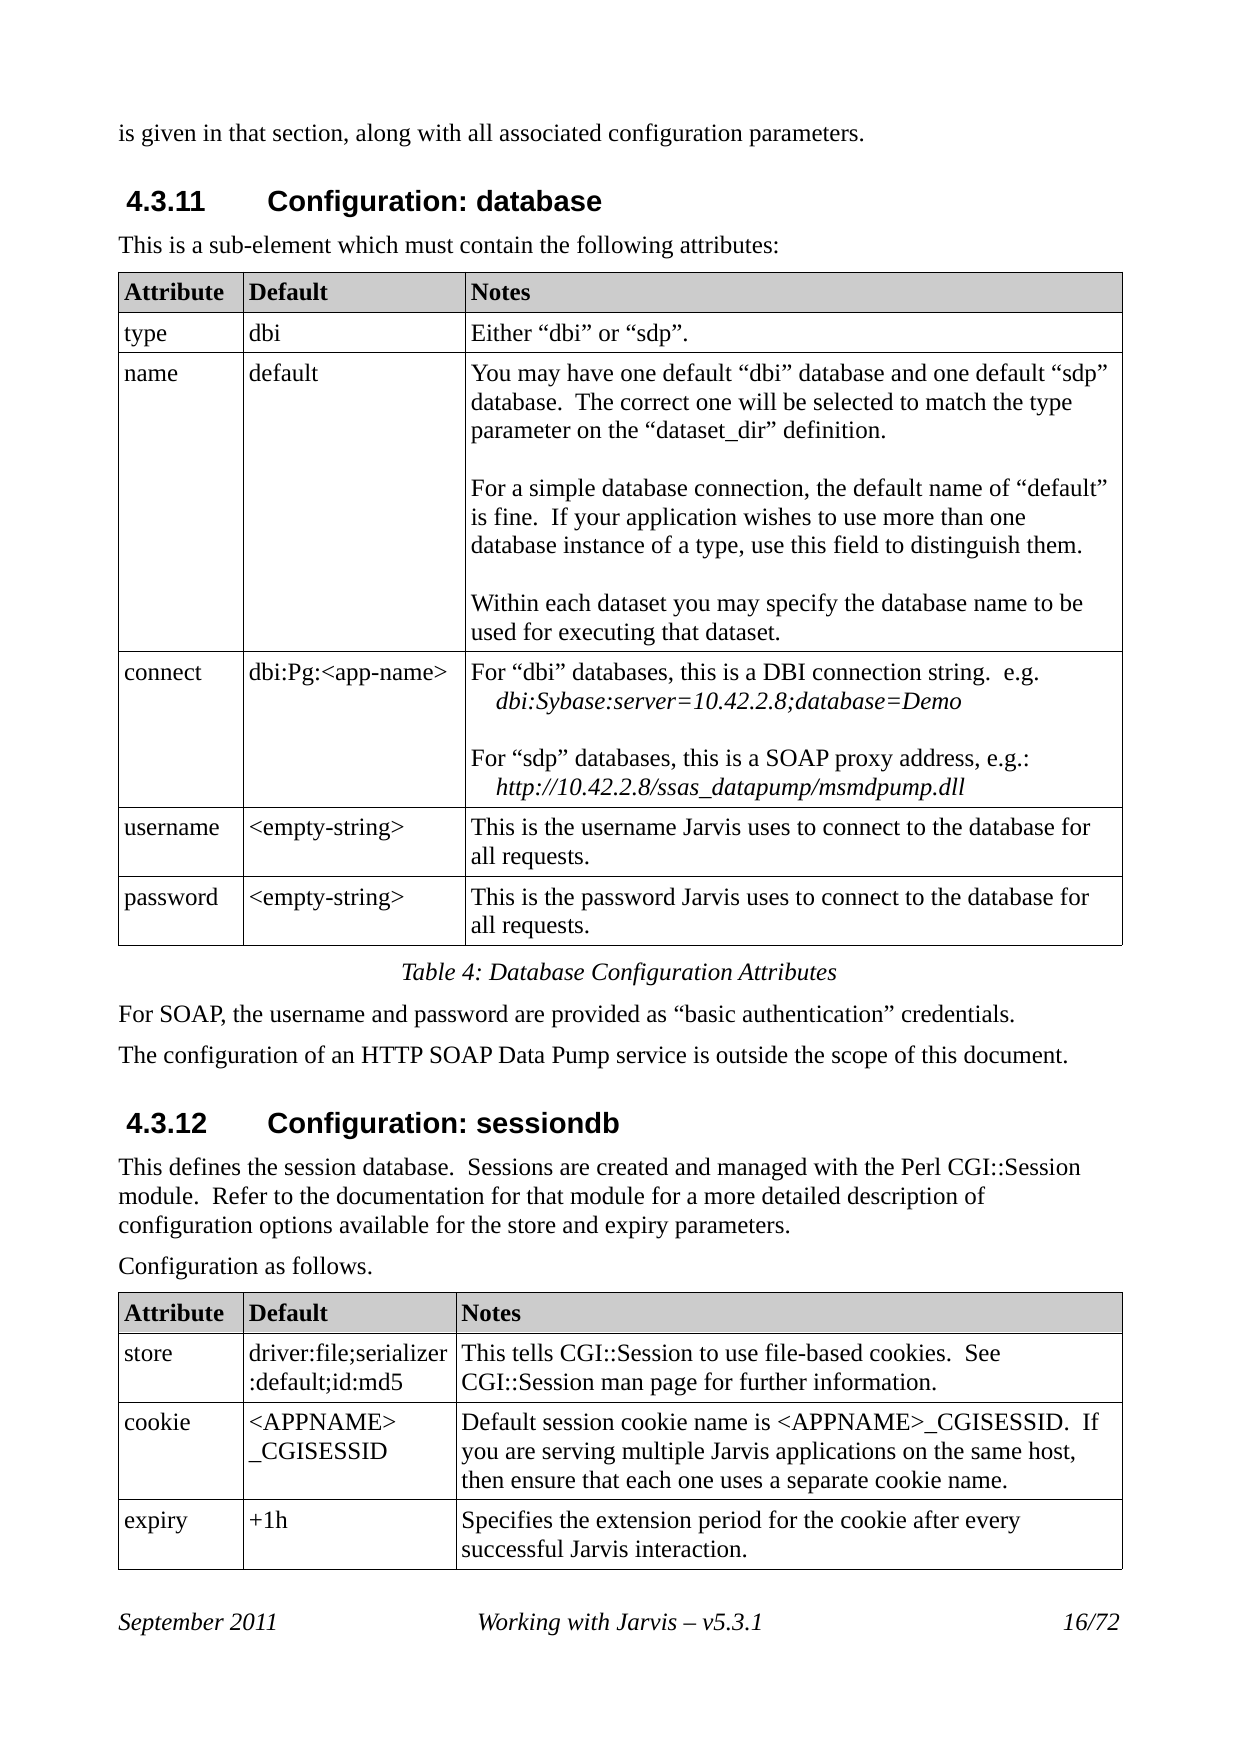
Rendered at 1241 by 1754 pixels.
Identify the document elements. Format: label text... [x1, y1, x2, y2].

table_cell <empty-string> [244, 808, 465, 876]
table_cell Either “dbi” or “sdp”. [466, 313, 1122, 352]
table_cell For “dbi” databases, this is a DBI connection string. e.g. dbi:Sybase:server=10.42.2.8;database=Demo For “sdp” databases, this is a SOAP proxy address, e.g.: http://10.42.2.8/ssas_datapump/msmdpump.dll [466, 652, 1122, 807]
text This is a sub-element which must contain the following attributes: [118, 230, 1122, 259]
subtitle Configuration: sessiondb [118, 1106, 1122, 1140]
text is given in that section, along with all associated configuration parameters. [118, 118, 1122, 147]
table_cell <APPNAME> _CGISESSID [244, 1403, 456, 1499]
table_header Default [244, 273, 465, 312]
table_cell Specifies the extension period for the cookie after every successful Jarvis interaction. [457, 1500, 1122, 1568]
text Table 4: Database Configuration Attributes [118, 957, 1122, 986]
table_cell cookie [119, 1403, 243, 1499]
table_cell This tells CGI::Session to use file-based cookies. See CGI::Session man page for further information. [457, 1334, 1122, 1402]
table_cell username [119, 808, 243, 876]
table_cell +1h [244, 1500, 456, 1568]
table_cell This is the username Jarvis uses to connect to the database for all requests. [466, 808, 1122, 876]
text Configuration as follows. [118, 1251, 1122, 1280]
subtitle Configuration: database [118, 184, 1122, 218]
table_header Notes [457, 1293, 1122, 1332]
table_cell dbi [244, 313, 465, 352]
table_cell store [119, 1334, 243, 1402]
table_header Default [244, 1293, 456, 1332]
table_cell You may have one default “dbi” database and one default “sdp” database. The correct one will be selected to match the type parameter on the “dataset_dir” definition. For a simple database connection, the default name of “default” is fine. If your application wishes to use more than one database instance of a type, use this field to distinguish them. Within each dataset you may specify the database name to be used for executing that dataset. [466, 353, 1122, 651]
table_cell name [119, 353, 243, 651]
text The configuration of an HTTP SOAP Data Pump service is outside the scope of this document. [118, 1040, 1122, 1069]
table_cell dbi:Pg:<app-name> [244, 652, 465, 807]
table_header Attribute [119, 273, 243, 312]
table_cell Default session cookie name is <APPNAME>_CGISESSID. If you are serving multiple Jarvis applications on the same host, then ensure that each one uses a separate cookie name. [457, 1403, 1122, 1499]
table_cell This is the password Jarvis uses to connect to the database for all requests. [466, 877, 1122, 945]
table_cell connect [119, 652, 243, 807]
table_cell <empty-string> [244, 877, 465, 945]
table_header Attribute [119, 1293, 243, 1332]
table_cell type [119, 313, 243, 352]
table_cell driver:file;serializer :default;id:md5 [244, 1334, 456, 1402]
table_cell password [119, 877, 243, 945]
table_header Notes [466, 273, 1122, 312]
text This defines the session database. Sessions are created and managed with the Perl CGI::Session module. Refer to the documentation for that module for a more detailed description of configuration options available for the store and expiry parameters. [118, 1152, 1122, 1238]
table_cell default [244, 353, 465, 651]
table_cell expiry [119, 1500, 243, 1568]
text For SOAP, the username and password are provided as “basic authentication” credentials. [118, 999, 1122, 1027]
